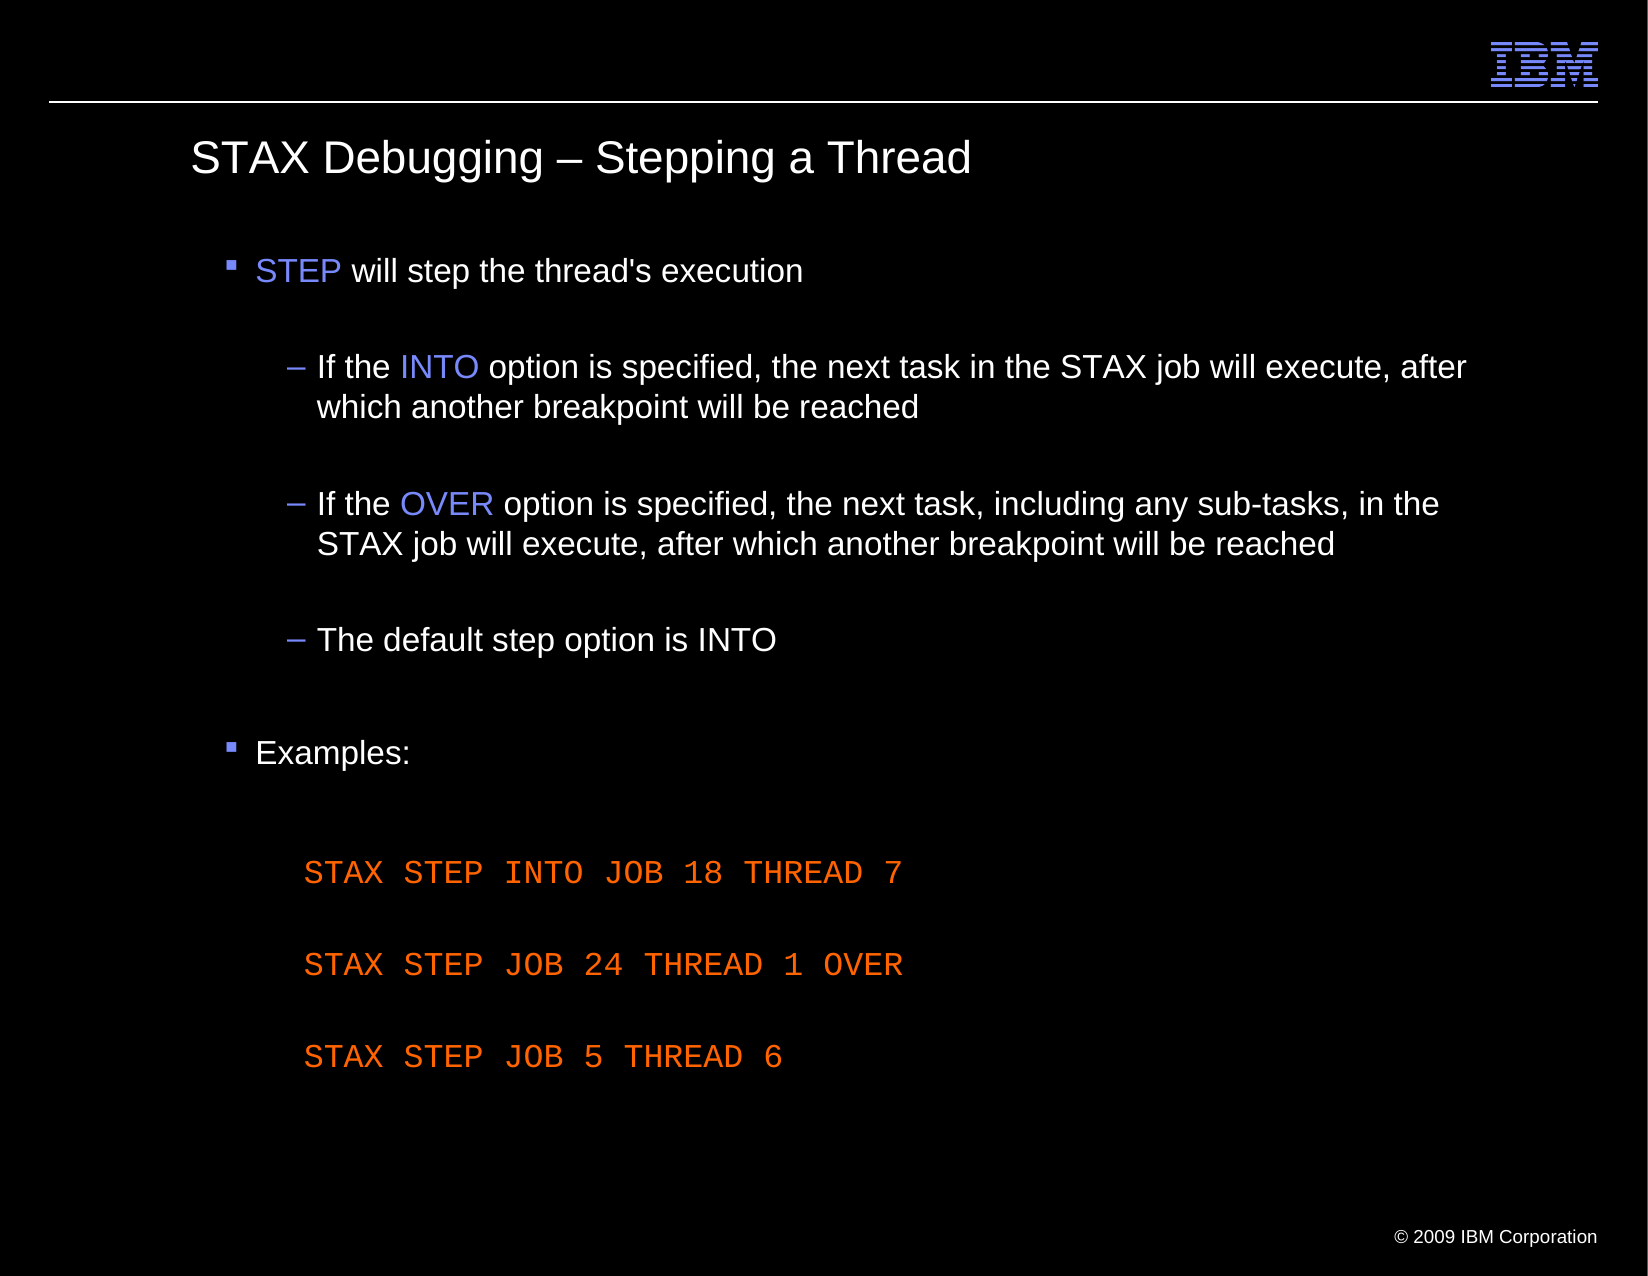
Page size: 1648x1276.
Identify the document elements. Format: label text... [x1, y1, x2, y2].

list STEP will step the thread's execution If the INTO option is specified, the next task in the STAX job will execute, after which another breakpoint will be reached If the OVER option is specified, the next task, including any sub-tasks, in the STAX job will execute, after which another breakpoint will be reached The default step option is INTO Examples: [207, 240, 1537, 813]
picture [1491, 42, 1598, 87]
text_box STAX STEP INTO JOB 18 THREAD 7 STAX STEP JOB 24 THREAD 1 OVER STAX STEP JOB 5 THREAD 6 [303, 850, 1537, 1075]
text_box STAX Debugging – Stepping a Thread [173, 125, 1648, 218]
